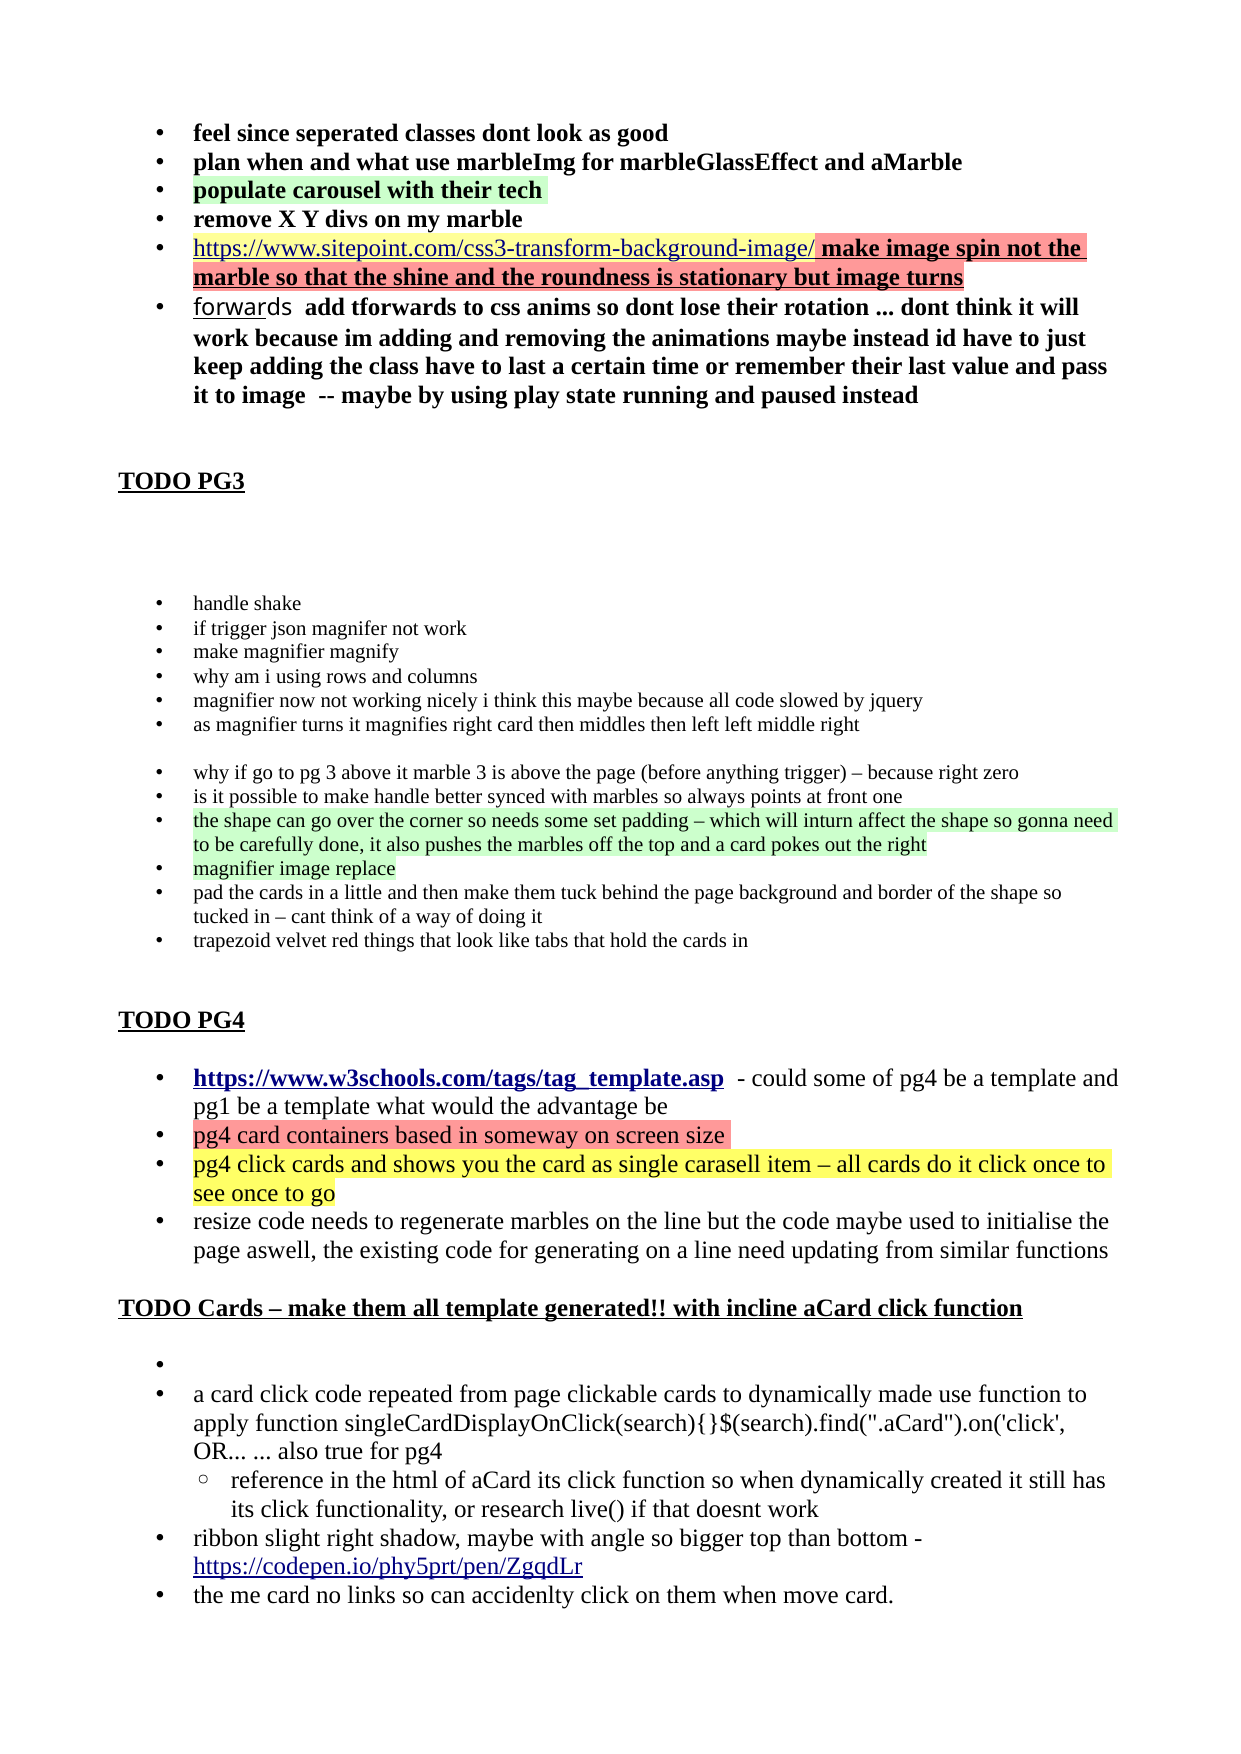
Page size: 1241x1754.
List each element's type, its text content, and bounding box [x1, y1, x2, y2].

text TODO PG4 [118, 1005, 1122, 1034]
list if trigger json magnifer not work [156, 615, 1122, 639]
list handle shake [156, 591, 1122, 615]
list pad the cards in a little and then make them tuck behind the page background and border of the shape so tucked in – cant think of a way of doing it [156, 880, 1122, 928]
list ribbon slight right shadow, maybe with angle so bigger top than bottom - https://codepen.io/phy5prt/pen/ZgqdLr [156, 1523, 1122, 1580]
list remove X Y divs on my marble [156, 204, 1122, 233]
list populate carousel with their tech [156, 176, 1122, 204]
list feel since seperated classes dont look as good [156, 118, 1122, 147]
list pg4 card containers based in someway on screen size [156, 1120, 1122, 1149]
list why am i using rows and columns [156, 663, 1122, 688]
list a card click code repeated from page clickable cards to dynamically made use function to apply function singleCardDisplayOnClick(search){}$(search).find(".aCard").on('click', OR... ... also true for pg4 [156, 1379, 1122, 1465]
list forwards add tforwards to css anims so dont lose their rotation ... dont think it will work because im adding and removing the animations maybe instead id have to just keep adding the class have to last a certain time or remember their last value and pass it to image -- maybe by using play state running and paused instead [156, 291, 1122, 409]
list magnifier now not working nicely i think this maybe because all code slowed by jquery [156, 688, 1122, 712]
list plan when and what use marbleImg for marbleGlassEffect and aMarble [156, 147, 1122, 176]
list https://www.w3schools.com/tags/tag_template.asp - could some of pg4 be a template and pg1 be a template what would the advantage be [156, 1063, 1122, 1120]
list is it possible to make handle better synced with marbles so always points at front one [156, 784, 1122, 808]
text TODO Cards – make them all template generated!! with incline aCard click function [118, 1293, 1122, 1321]
text TODO PG3 [118, 466, 1122, 495]
list make magnifier magnify [156, 639, 1122, 663]
list pg4 click cards and shows you the card as single carasell item – all cards do it click once to see once to go [156, 1149, 1122, 1206]
list why if go to pg 3 above it marble 3 is above the page (before anything trigger) – because right zero [156, 760, 1122, 784]
list as magnifier turns it magnifies right card then middles then left left middle right [156, 712, 1122, 736]
list reference in the html of aCard its click function so when dynamically created it still has its click functionality, or research live() if that doesnt work [193, 1465, 1122, 1523]
list the me card no links so can accidenlty click on them when move card. [156, 1580, 1122, 1609]
list resize code needs to regenerate marbles on the line but the code maybe used to initialise the page aswell, the existing code for generating on a line need updating from similar functions [156, 1206, 1122, 1264]
list https://www.sitepoint.com/css3-transform-background-image/ make image spin not the marble so that the shine and the roundness is stationary but image turns [156, 233, 1122, 291]
list magnifier image replace [156, 856, 1122, 880]
list the shape can go over the corner so needs some set padding – which will inturn affect the shape so gonna need to be carefully done, it also pushes the marbles off the top and a card pokes out the right [156, 808, 1122, 856]
list trapezoid velvet red things that look like tabs that hold the cards in [156, 928, 1122, 952]
